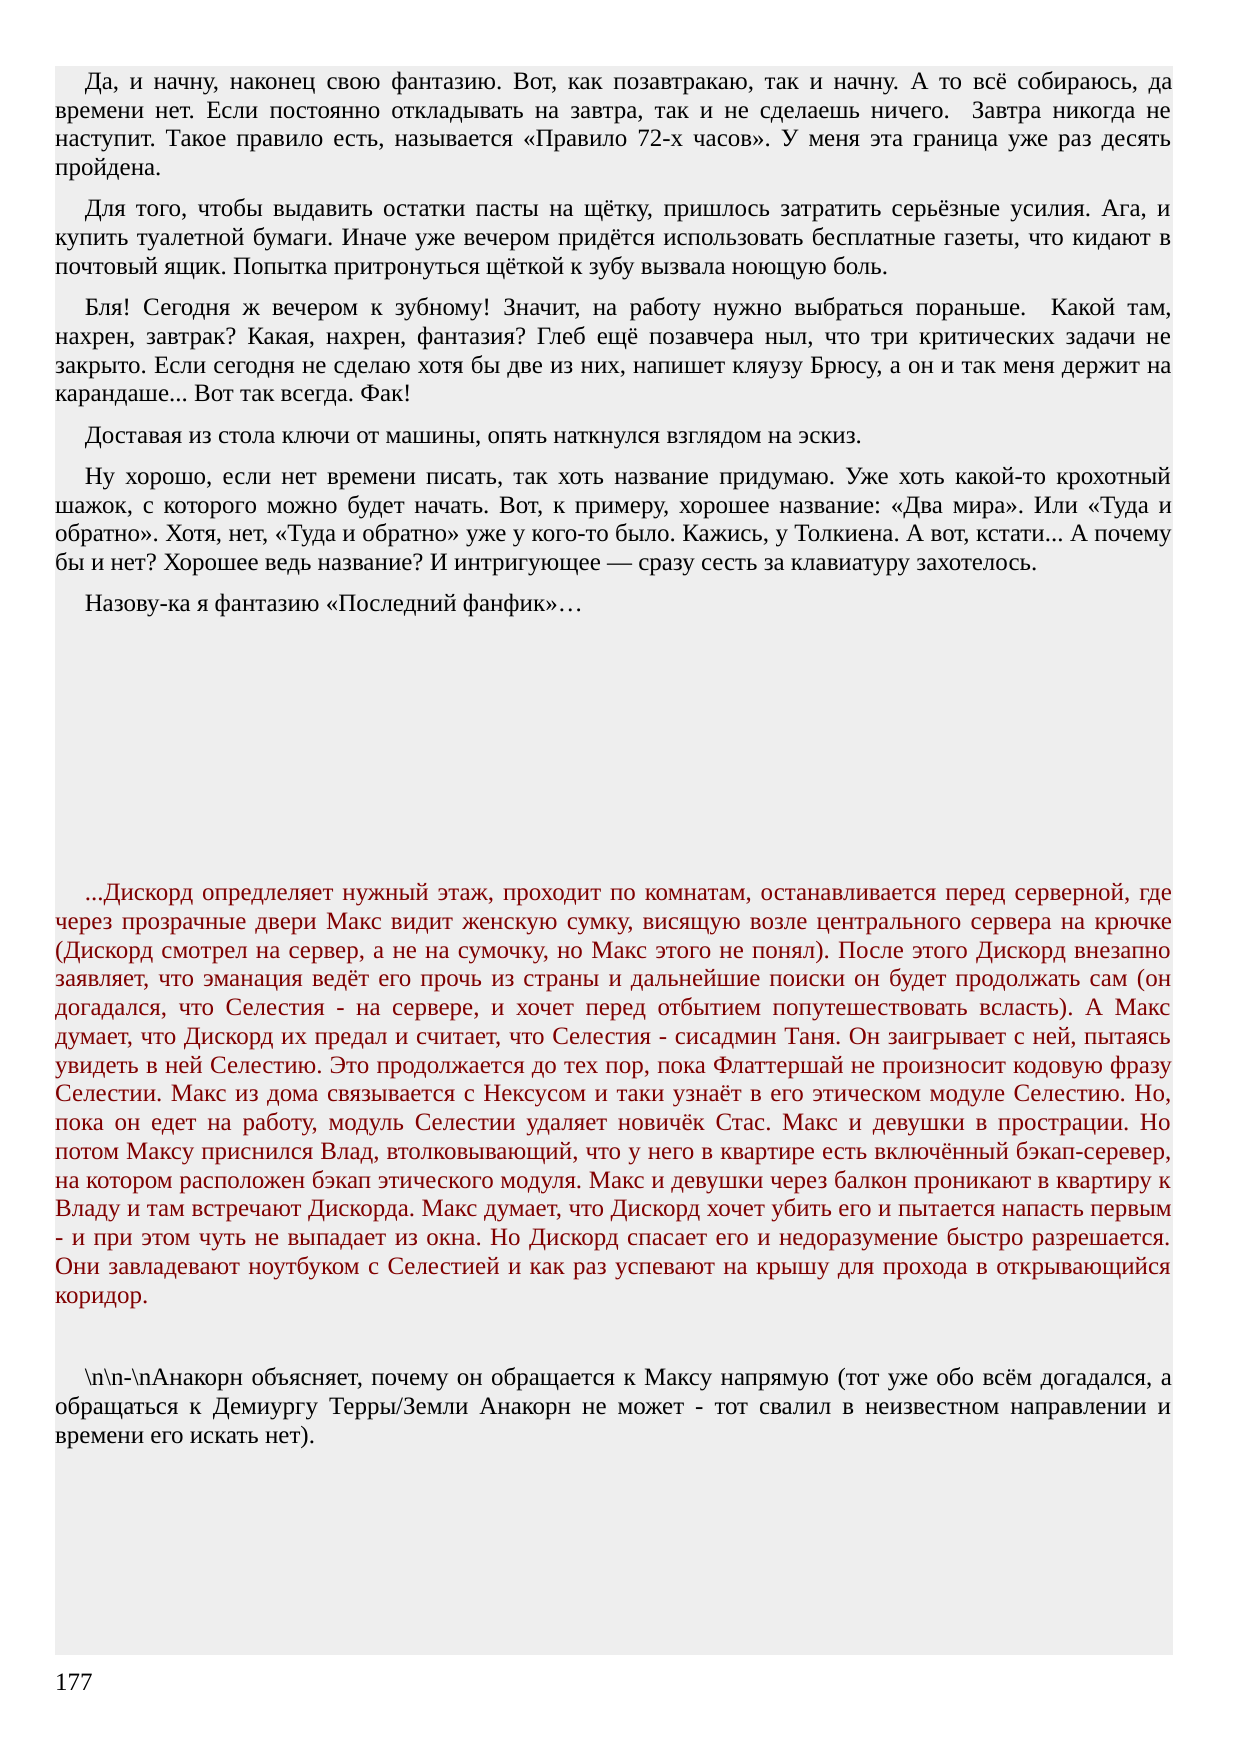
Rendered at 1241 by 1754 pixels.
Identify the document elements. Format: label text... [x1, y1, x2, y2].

text \n\n-\nАнакорн объясняет, почему он обращается к Максу напрямую (тот уже обо всём догадался, а обращаться к Демиургу Терры/Земли Анакорн не может - тот свалил в неизвестном направлении и времени его искать нет). [55, 1362, 1173, 1448]
text Для того, чтобы выдавить остатки пасты на щётку, пришлось затратить серьёзные усилия. Ага, и купить туалетной бумаги. Иначе уже вечером придётся использовать бесплатные газеты, что кидают в почтовый ящик. Попытка притронуться щёткой к зубу вызвала ноющую боль. [55, 193, 1173, 280]
text Да, и начну, наконец свою фантазию. Вот, как позавтракаю, так и начну. А то всё собираюсь, да времени нет. Если постоянно откладывать на завтра, так и не сделаешь ничего. Завтра никогда не наступит. Такое правило есть, называется «Правило 72-х часов». У меня эта граница уже раз десять пройдена. [55, 66, 1173, 181]
text Доставая из стола ключи от машины, опять наткнулся взглядом на эскиз. [55, 420, 1173, 448]
text Ну хорошо, если нет времени писать, так хоть название придумаю. Уже хоть какой-то крохотный шажок, с которого можно будет начать. Вот, к примеру, хорошее название: «Два мира». Или «Туда и обратно». Хотя, нет, «Туда и обратно» уже у кого-то было. Кажись, у Толкиена. А вот, кстати... А почему бы и нет? Хорошее ведь название? И интригующее — сразу сесть за клавиатуру захотелось. [55, 461, 1173, 576]
text ...Дискорд опредлеляет нужный этаж, проходит по комнатам, останавливается перед серверной, где через прозрачные двери Макс видит женскую сумку, висящую возле центрального сервера на крючке (Дискорд смотрел на сервер, а не на сумочку, но Макс этого не понял). После этого Дискорд внезапно заявляет, что эманация ведёт его прочь из страны и дальнейшие поиски он будет продолжать сам (он догадался, что Селестия - на сервере, и хочет перед отбытием попутешествовать всласть). А Макс думает, что Дискорд их предал и считает, что Селестия - сисадмин Таня. Он заигрывает с ней, пытаясь увидеть в ней Селестию. Это продолжается до тех пор, пока Флаттершай не произносит кодовую фразу Селестии. Макс из дома связывается с Нексусом и таки узнаёт в его этическом модуле Селестию. Но, пока он едет на работу, модуль Селестии удаляет новичёк Стас. Макс и девушки в прострации. Но потом Максу приснился Влад, втолковывающий, что у него в квартире есть включённый бэкап-серевер, на котором расположен бэкап этического модуля. Макс и девушки через балкон проникают в квартиру к Владу и там встречают Дискорда. Макс думает, что Дискорд хочет убить его и пытается напасть первым - и при этом чуть не выпадает из окна. Но Дискорд спасает его и недоразумение быстро разрешается. Они завладевают ноутбуком с Селестией и как раз успевают на крышу для прохода в открывающийся коридор. [55, 877, 1173, 1308]
text Бля! Сегодня ж вечером к зубному! Значит, на работу нужно выбраться пораньше. Какой там, нахрен, завтрак? Какая, нахрен, фантазия? Глеб ещё позавчера ныл, что три критических задачи не закрыто. Если сегодня не сделаю хотя бы две из них, напишет кляузу Брюсу, а он и так меня держит на карандаше... Вот так всегда. Фак! [55, 292, 1173, 407]
text Назову-ка я фантазию «Последний фанфик»… [55, 588, 1173, 617]
